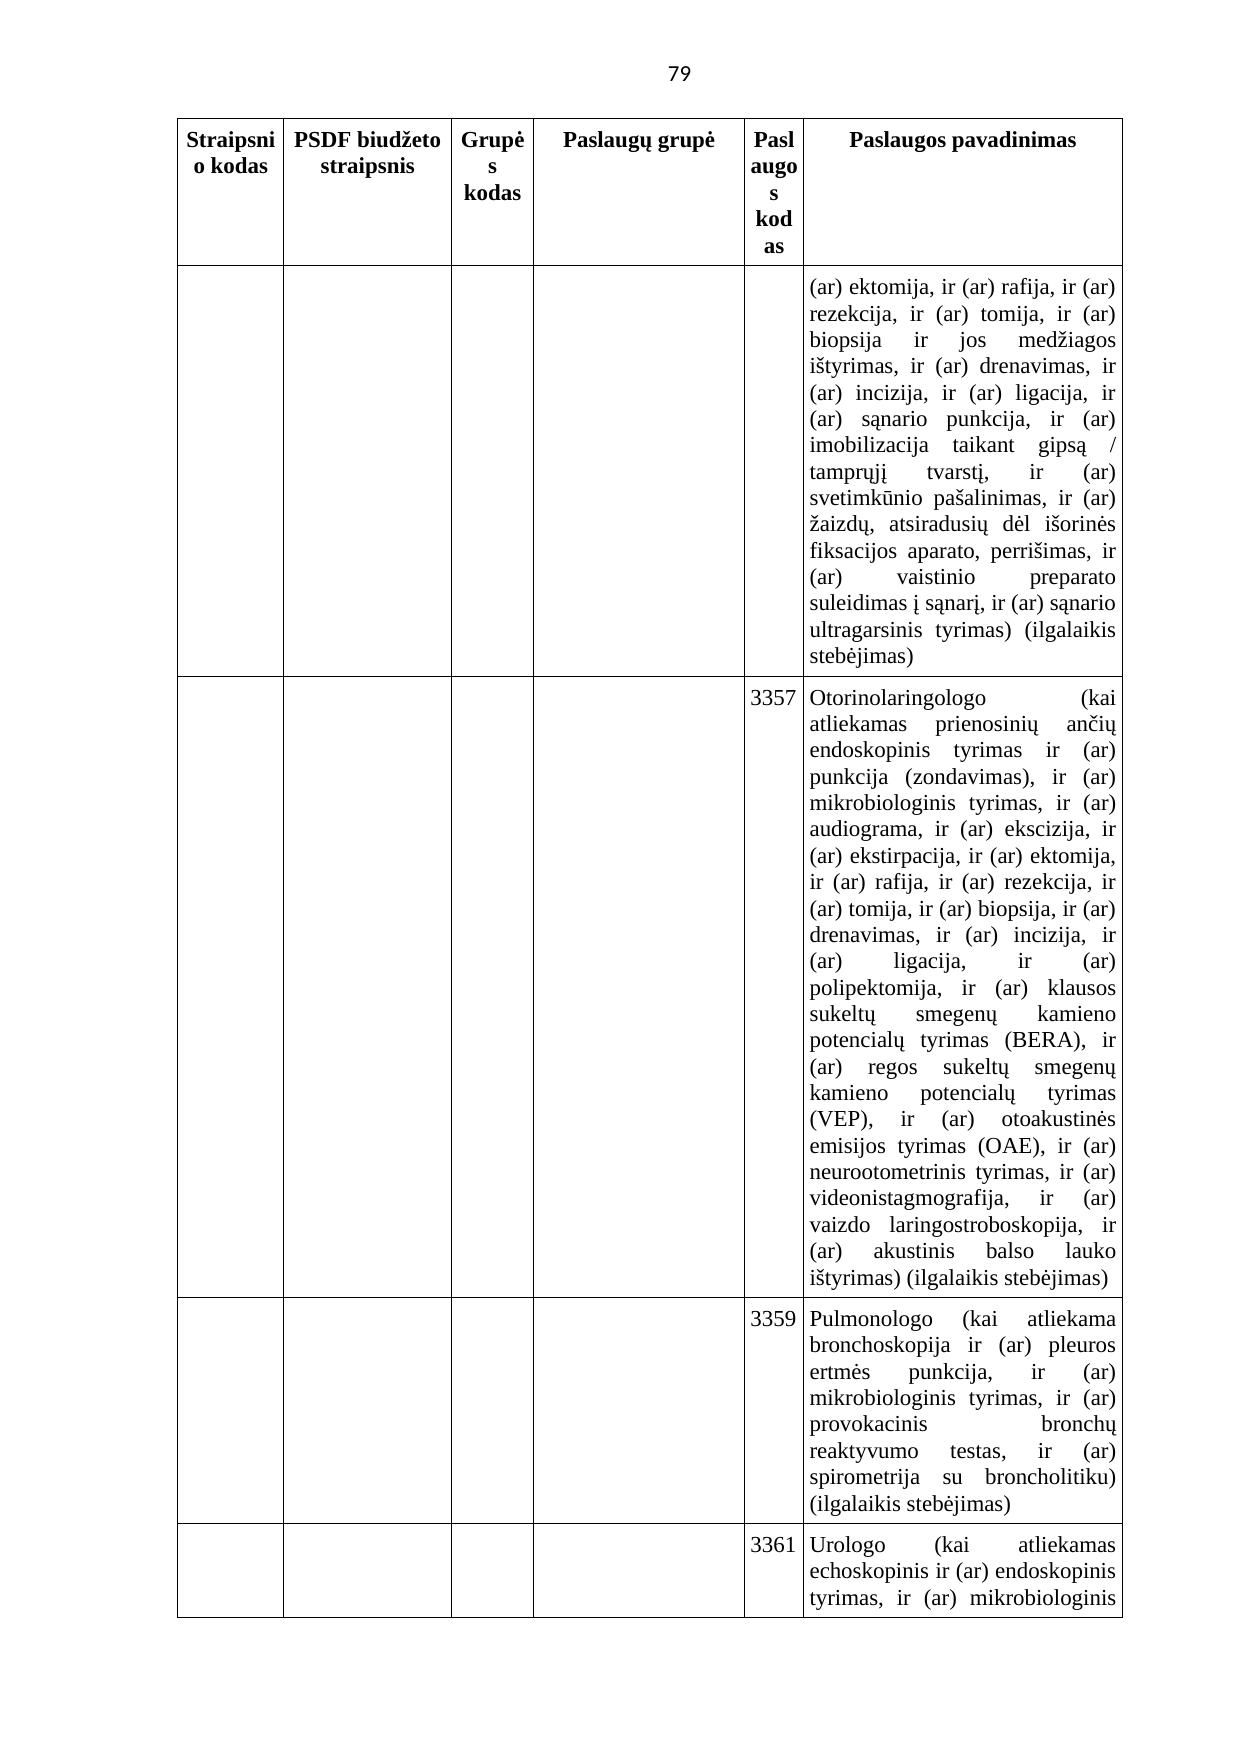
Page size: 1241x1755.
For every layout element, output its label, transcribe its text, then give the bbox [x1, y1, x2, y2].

table_cell 3357 [745, 677, 803, 1297]
table_cell [178, 1298, 283, 1523]
table_cell [178, 1524, 283, 1617]
table_cell [284, 266, 451, 676]
table_cell [745, 266, 803, 676]
table_cell (ar) ektomija, ir (ar) rafija, ir (ar) rezekcija, ir (ar) tomija, ir (ar) biopsija ir jos medžiagos ištyrimas, ir (ar) drenavimas, ir (ar) incizija, ir (ar) ligacija, ir (ar) sąnario punkcija, ir (ar) imobilizacija taikant gipsą / tamprųjį tvarstį, ir (ar) svetimkūnio pašalinimas, ir (ar) žaizdų, atsiradusių dėl išorinės fiksacijos aparato, perrišimas, ir (ar) vaistinio preparato suleidimas į sąnarį, ir (ar) sąnario ultragarsinis tyrimas) (ilgalaikis stebėjimas) [804, 266, 1122, 676]
table_cell [284, 1298, 451, 1523]
table_cell 3359 [745, 1298, 803, 1523]
table_cell Pulmonologo (kai atliekama bronchoskopija ir (ar) pleuros ertmės punkcija, ir (ar) mikrobiologinis tyrimas, ir (ar) provokacinis bronchų reaktyvumo testas, ir (ar) spirometrija su broncholitiku) (ilgalaikis stebėjimas) [804, 1298, 1122, 1523]
table_cell [452, 1298, 533, 1523]
table_cell [178, 266, 283, 676]
table_cell Urologo (kai atliekamas echoskopinis ir (ar) endoskopinis tyrimas, ir (ar) mikrobiologinis [804, 1524, 1122, 1617]
table_cell [284, 1524, 451, 1617]
table_cell [534, 677, 744, 1297]
table_header Straipsnio kodas [178, 119, 283, 265]
table_cell [178, 677, 283, 1297]
table_cell [534, 266, 744, 676]
table_cell 3361 [745, 1524, 803, 1617]
table_header Paslaugos kodas [745, 119, 803, 265]
table_header Paslaugų grupė [534, 119, 744, 265]
table_cell [452, 266, 533, 676]
table_cell [284, 677, 451, 1297]
table_cell [452, 677, 533, 1297]
table_cell [534, 1524, 744, 1617]
table_cell [452, 1524, 533, 1617]
table_cell Otorinolaringologo (kai atliekamas prienosinių ančių endoskopinis tyrimas ir (ar) punkcija (zondavimas), ir (ar) mikrobiologinis tyrimas, ir (ar) audiograma, ir (ar) ekscizija, ir (ar) ekstirpacija, ir (ar) ektomija, ir (ar) rafija, ir (ar) rezekcija, ir (ar) tomija, ir (ar) biopsija, ir (ar) drenavimas, ir (ar) incizija, ir (ar) ligacija, ir (ar) polipektomija, ir (ar) klausos sukeltų smegenų kamieno potencialų tyrimas (BERA), ir (ar) regos sukeltų smegenų kamieno potencialų tyrimas (VEP), ir (ar) otoakustinės emisijos tyrimas (OAE), ir (ar) neurootometrinis tyrimas, ir (ar) videonistagmografija, ir (ar) vaizdo laringostroboskopija, ir (ar) akustinis balso lauko ištyrimas) (ilgalaikis stebėjimas) [804, 677, 1122, 1297]
table_cell [534, 1298, 744, 1523]
table_header Grupės kodas [452, 119, 533, 265]
table_header Paslaugos pavadinimas [804, 119, 1122, 265]
table_header PSDF biudžeto straipsnis [284, 119, 451, 265]
